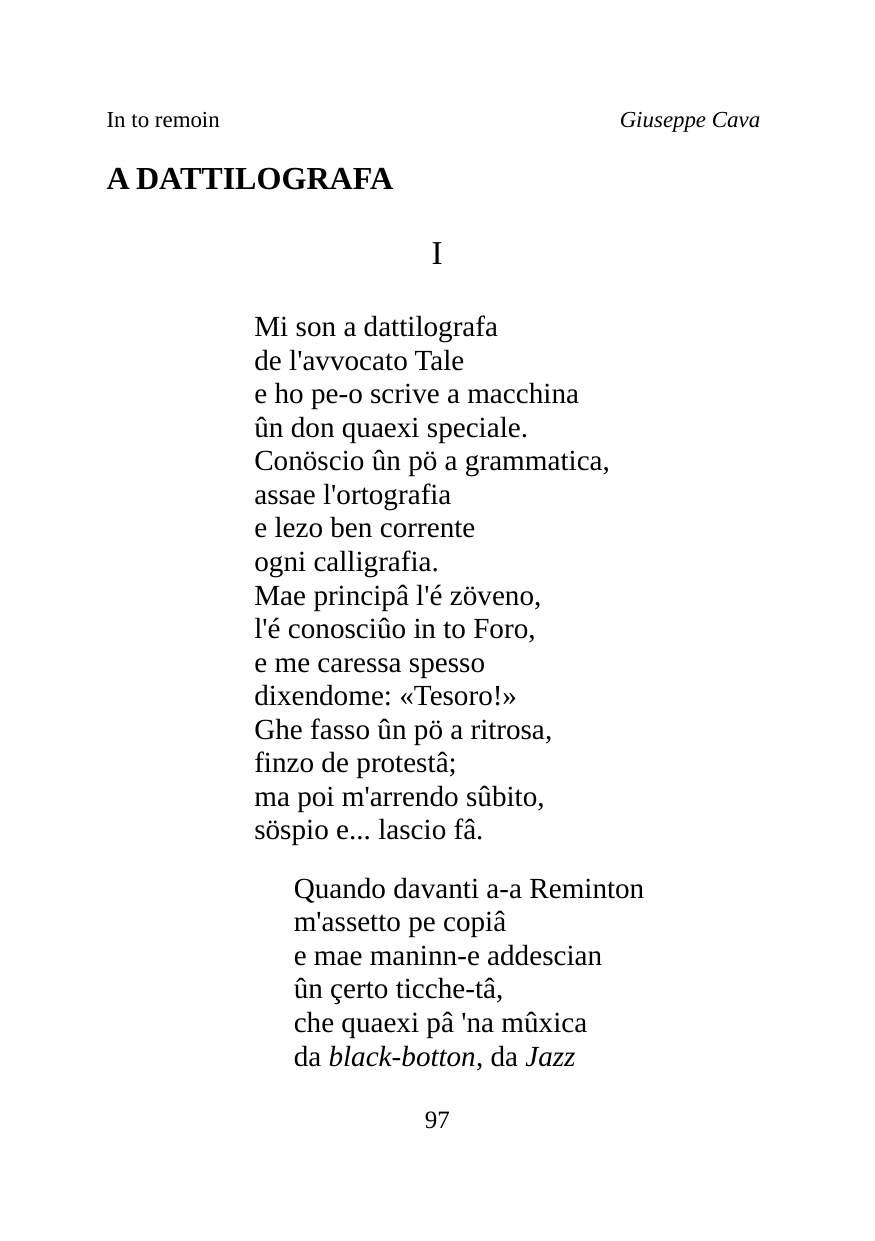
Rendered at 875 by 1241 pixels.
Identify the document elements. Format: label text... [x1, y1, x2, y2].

subtitle I [106, 233, 768, 272]
text Mi son a dattilografa de l'avvocato Tale e ho pe-o scrive a macchina ûn don quaexi speciale. Conöscio ûn pö a grammatica, assae l'ortografia e lezo ben corrente ogni calligrafia. Mae principâ l'é zöveno, l'é conosciûo in to Foro, e me caressa spesso dixendome: «Tesoro!» Ghe fasso ûn pö a ritrosa, finzo de protestâ; ma poi m'arrendo sûbito, söspio e... lascio fâ. [254, 309, 768, 846]
text Quando davanti a-a Reminton m'assetto pe copiâ e mae maninn-e addescian ûn çerto ticche-tâ, che quaexi pâ 'na mûxica da black-botton, da Jazz [293, 871, 768, 1072]
subtitle A DATTILOGRAFA [106, 159, 768, 196]
